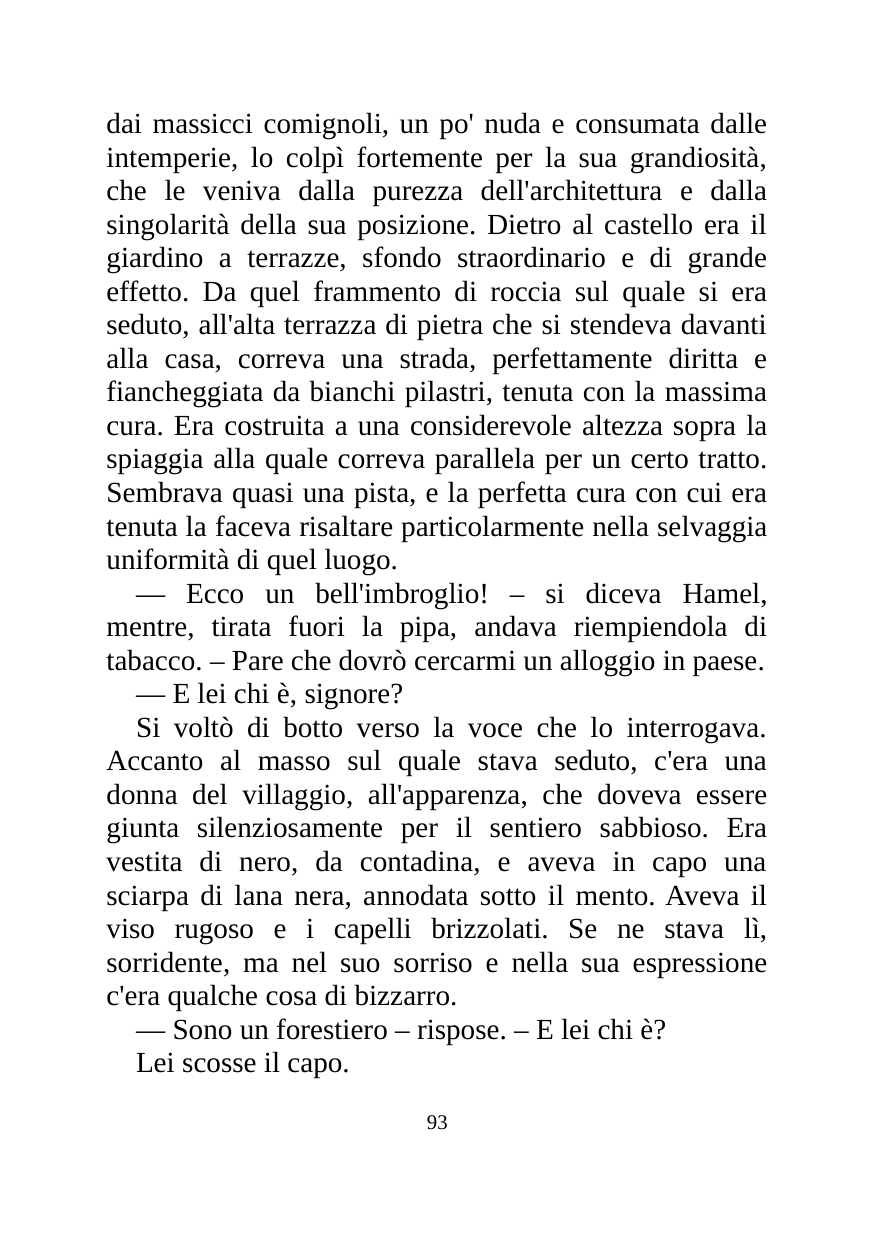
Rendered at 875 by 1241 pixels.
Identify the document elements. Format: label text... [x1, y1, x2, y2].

text — Ecco un bell'imbroglio! – si diceva Hamel, mentre, tirata fuori la pipa, andava riempiendola di tabacco. – Pare che dovrò cercarmi un alloggio in paese. [106, 576, 768, 676]
text — Sono un forestiero – rispose. – E lei chi è? [106, 1012, 768, 1045]
text Si voltò di botto verso la voce che lo interrogava. Accanto al masso sul quale stava seduto, c'era una donna del villaggio, all'apparenza, che doveva essere giunta silenziosamente per il sentiero sabbioso. Era vestita di nero, da contadina, e aveva in capo una sciarpa di lana nera, annodata sotto il mento. Aveva il viso rugoso e i capelli brizzolati. Se ne stava lì, sorridente, ma nel suo sorriso e nella sua espressione c'era qualche cosa di bizzarro. [106, 710, 768, 1012]
text dai massicci comignoli, un po' nuda e consumata dalle intemperie, lo colpì fortemente per la sua grandiosità, che le veniva dalla purezza dell'architettura e dalla singolarità della sua posizione. Dietro al castello era il giardino a terrazze, sfondo straordinario e di grande effetto. Da quel frammento di roccia sul quale si era seduto, all'alta terrazza di pietra che si stendeva davanti alla casa, correva una strada, perfettamente diritta e fiancheggiata da bianchi pilastri, tenuta con la massima cura. Era costruita a una considerevole altezza sopra la spiaggia alla quale correva parallela per un certo tratto. Sembrava quasi una pista, e la perfetta cura con cui era tenuta la faceva risaltare particolarmente nella selvaggia uniformità di quel luogo. [106, 106, 768, 576]
text Lei scosse il capo. [106, 1045, 768, 1079]
text — E lei chi è, signore? [106, 676, 768, 710]
